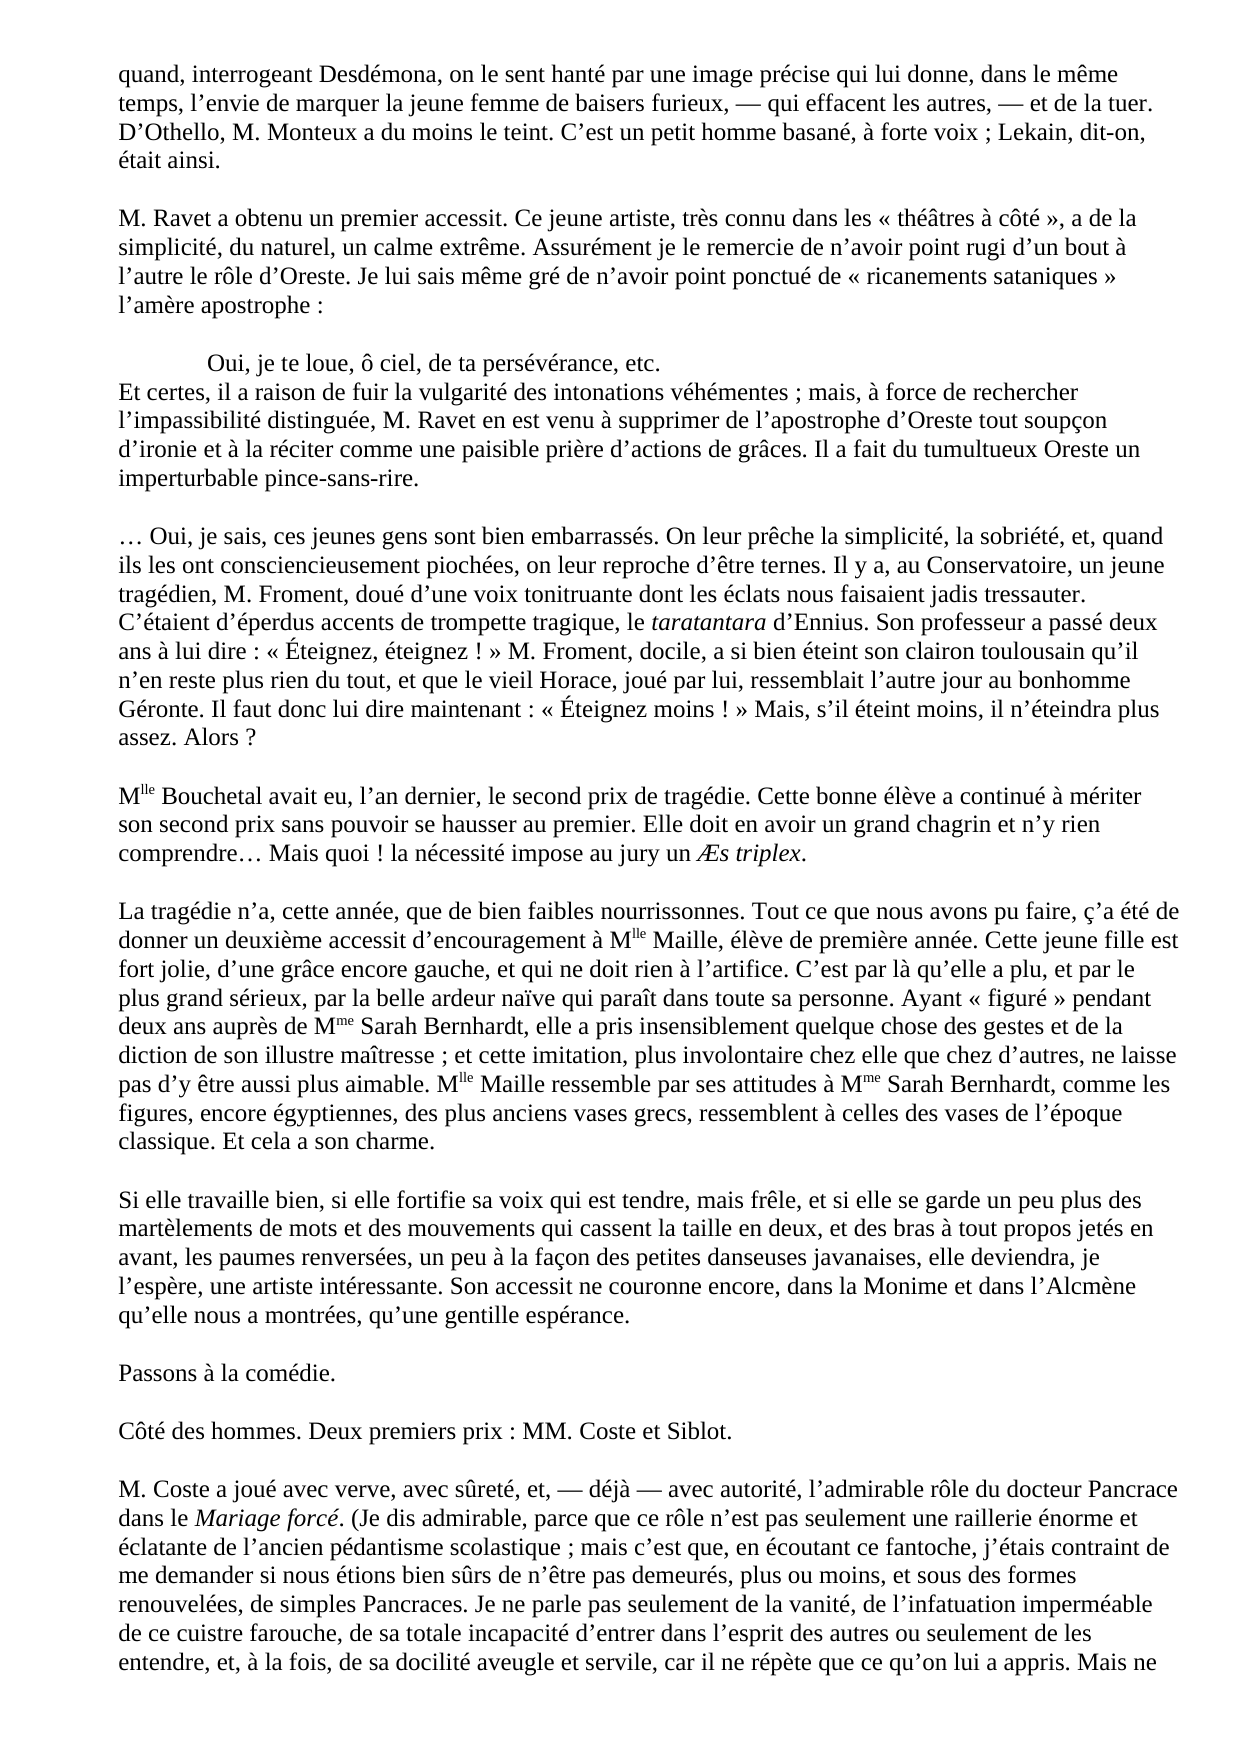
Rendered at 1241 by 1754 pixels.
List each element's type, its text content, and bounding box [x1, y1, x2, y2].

text quand, interrogeant Desdémona, on le sent hanté par une image précise qui lui donne, dans le même temps, l’envie de marquer la jeune femme de baisers furieux, — qui effacent les autres, — et de la tuer. D’Othello, M. Monteux a du moins le teint. C’est un petit homme basané, à forte voix ; Lekain, dit-on, était ainsi. [118, 59, 1181, 174]
text Mlle Bouchetal avait eu, l’an dernier, le second prix de tragédie. Cette bonne élève a continué à mériter son second prix sans pouvoir se hausser au premier. Elle doit en avoir un grand chagrin et n’y rien comprendre… Mais quoi ! la nécessité impose au jury un Æs triplex. [118, 781, 1181, 867]
text M. Ravet a obtenu un premier accessit. Ce jeune artiste, très connu dans les « théâtres à côté », a de la simplicité, du naturel, un calme extrême. Assurément je le remercie de n’avoir point rugi d’un bout à l’autre le rôle d’Oreste. Je lui sais même gré de n’avoir point ponctué de « ricanements sataniques » l’amère apostrophe : [118, 203, 1181, 318]
text Si elle travaille bien, si elle fortifie sa voix qui est tendre, mais frêle, et si elle se garde un peu plus des martèlements de mots et des mouvements qui cassent la taille en deux, et des bras à tout propos jetés en avant, les paumes renversées, un peu à la façon des petites danseuses javanaises, elle deviendra, je l’espère, une artiste intéressante. Son accessit ne couronne encore, dans la Monime et dans l’Alcmène qu’elle nous a montrées, qu’une gentille espérance. [118, 1185, 1181, 1328]
text M. Coste a joué avec verve, avec sûreté, et, — déjà — avec autorité, l’admirable rôle du docteur Pancrace dans le Mariage forcé. (Je dis admirable, parce que ce rôle n’est pas seulement une raillerie énorme et éclatante de l’ancien pédantisme scolastique ; mais c’est que, en écoutant ce fantoche, j’étais contraint de me demander si nous étions bien sûrs de n’être pas demeurés, plus ou moins, et sous des formes renouvelées, de simples Pancraces. Je ne parle pas seulement de la vanité, de l’infatuation imperméable de ce cuistre farouche, de sa totale incapacité d’entrer dans l’esprit des autres ou seulement de les entendre, et, à la fois, de sa docilité aveugle et servile, car il ne répète que ce qu’on lui a appris. Mais ne [118, 1474, 1181, 1676]
text Et certes, il a raison de fuir la vulgarité des intonations véhémentes ; mais, à force de rechercher l’impassibilité distinguée, M. Ravet en est venu à supprimer de l’apostrophe d’Oreste tout soupçon d’ironie et à la réciter comme une paisible prière d’actions de grâces. Il a fait du tumultueux Oreste un imperturbable pince-sans-rire. [118, 377, 1181, 492]
text Oui, je te loue, ô ciel, de ta persévérance, etc. [207, 348, 1181, 377]
text Passons à la comédie. [118, 1358, 1181, 1387]
text Côté des hommes. Deux premiers prix : MM. Coste et Siblot. [118, 1416, 1181, 1445]
text La tragédie n’a, cette année, que de bien faibles nourrissonnes. Tout ce que nous avons pu faire, ç’a été de donner un deuxième accessit d’encouragement à Mlle Maille, élève de première année. Cette jeune fille est fort jolie, d’une grâce encore gauche, et qui ne doit rien à l’artifice. C’est par là qu’elle a plu, et par le plus grand sérieux, par la belle ardeur naïve qui paraît dans toute sa personne. Ayant « figuré » pendant deux ans auprès de Mme Sarah Bernhardt, elle a pris insensiblement quelque chose des gestes et de la diction de son illustre maîtresse ; et cette imitation, plus involontaire chez elle que chez d’autres, ne laisse pas d’y être aussi plus aimable. Mlle Maille ressemble par ses attitudes à Mme Sarah Bernhardt, comme les figures, encore égyptiennes, des plus anciens vases grecs, ressemblent à celles des vases de l’époque classique. Et cela a son charme. [118, 896, 1181, 1155]
text … Oui, je sais, ces jeunes gens sont bien embarrassés. On leur prêche la simplicité, la sobriété, et, quand ils les ont consciencieusement piochées, on leur reproche d’être ternes. Il y a, au Conservatoire, un jeune tragédien, M. Froment, doué d’une voix tonitruante dont les éclats nous faisaient jadis tressauter. C’étaient d’éperdus accents de trompette tragique, le taratantara d’Ennius. Son professeur a passé deux ans à lui dire : « Éteignez, éteignez ! » M. Froment, docile, a si bien éteint son clairon toulousain qu’il n’en reste plus rien du tout, et que le vieil Horace, joué par lui, ressemblait l’autre jour au bonhomme Géronte. Il faut donc lui dire maintenant : « Éteignez moins ! » Mais, s’il éteint moins, il n’éteindra plus assez. Alors ? [118, 521, 1181, 751]
